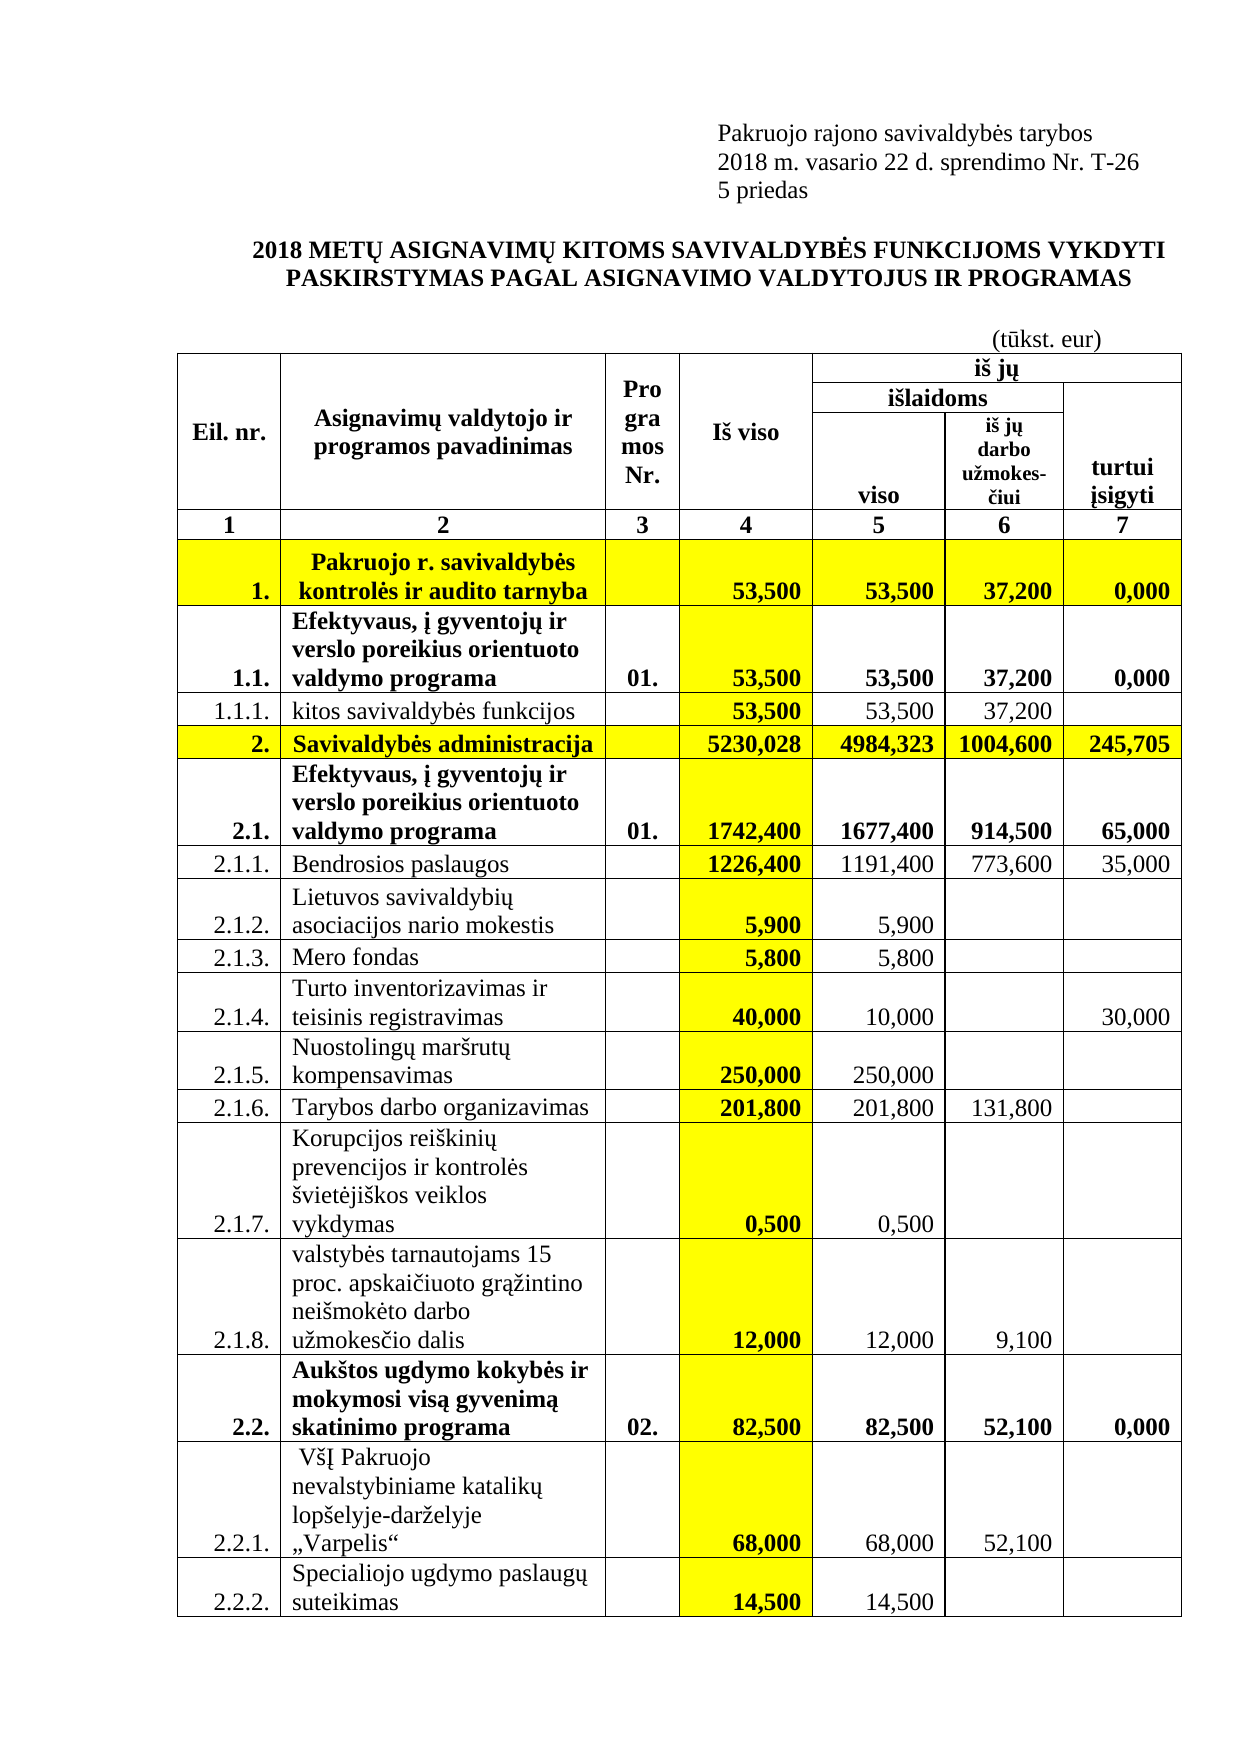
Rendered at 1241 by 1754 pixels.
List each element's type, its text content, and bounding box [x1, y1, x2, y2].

table_cell Specialiojo ugdymo paslaugų suteikimas [281, 1558, 605, 1616]
table_cell 2.1.8. [178, 1239, 280, 1354]
table_cell 1677,400 [813, 759, 944, 845]
table_cell turtui įsigyti [1064, 383, 1181, 509]
table_cell 245,705 [1064, 726, 1181, 758]
table_cell Turto inventorizavimas ir teisinis registravimas [281, 973, 605, 1031]
table_header [706, 323, 824, 352]
table_cell Asignavimų valdytojo ir programos pavadinimas [281, 354, 605, 509]
table_cell 14,500 [813, 1558, 944, 1616]
table_cell 2 [281, 510, 605, 539]
table_cell išlaidoms [813, 383, 1063, 412]
table_cell iš jų darbo užmokes-čiui [946, 413, 1063, 509]
table_header [1149, 323, 1181, 352]
table_cell 2.1.1. [178, 846, 280, 878]
table_cell 53,500 [680, 693, 812, 725]
table_cell [946, 940, 1063, 972]
table_cell 2.1.5. [178, 1032, 280, 1089]
table_header [178, 323, 188, 352]
table_cell Efektyvaus, į gyventojų ir verslo poreikius orientuoto valdymo programa [281, 759, 605, 845]
table_cell 52,100 [946, 1442, 1063, 1557]
table_cell Tarybos darbo organizavimas [281, 1090, 605, 1122]
table_cell [606, 1032, 679, 1089]
table_cell 5 [813, 510, 944, 539]
table_header (tūkst. eur) [945, 323, 1148, 352]
table_cell [1064, 1123, 1181, 1238]
table_cell 01. [606, 606, 679, 692]
table_cell 2.1. [178, 759, 280, 845]
table_cell 6 [946, 510, 1063, 539]
table_cell Mero fondas [281, 940, 605, 972]
table_cell 12,000 [680, 1239, 812, 1354]
table_cell Efektyvaus, į gyventojų ir verslo poreikius orientuoto valdymo programa [281, 606, 605, 692]
table_cell [946, 1558, 1063, 1616]
table_cell Savivaldybės administracija [281, 726, 605, 758]
table_cell [606, 1558, 679, 1616]
table_cell 2. [178, 726, 280, 758]
table_header 2018 METŲ ASIGNAVIMŲ KITOMS SAVIVALDYBĖS FUNKCIJOMS VYKDYTI PASKIRSTYMAS PAGAL ASIGNAVIMO VALDYTOJUS IR PROGRAMAS [189, 233, 1229, 294]
table_cell Korupcijos reiškinių prevencijos ir kontrolės švietėjiškos veiklos vykdymas [281, 1123, 605, 1238]
table_cell [946, 973, 1063, 1031]
table_cell 0,000 [1064, 1355, 1181, 1441]
table_header [281, 323, 647, 352]
table_cell 68,000 [680, 1442, 812, 1557]
table_cell 5,800 [813, 940, 944, 972]
table_cell [606, 540, 679, 605]
table_cell 1.1. [178, 606, 280, 692]
table_cell [606, 1239, 679, 1354]
table_cell 1226,400 [680, 846, 812, 878]
table_cell kitos savivaldybės funkcijos [281, 693, 605, 725]
table_cell 53,500 [680, 606, 812, 692]
table_cell 37,200 [946, 693, 1063, 725]
table_cell 250,000 [813, 1032, 944, 1089]
table_cell 2.1.3. [178, 940, 280, 972]
table_cell 52,100 [946, 1355, 1063, 1441]
table_cell 0,500 [813, 1123, 944, 1238]
table_cell 53,500 [813, 693, 944, 725]
table_cell [606, 726, 679, 758]
table_cell 12,000 [813, 1239, 944, 1354]
table_cell [606, 940, 679, 972]
table_cell 01. [606, 759, 679, 845]
table_cell [1064, 940, 1181, 972]
table_cell Programos Nr. [606, 354, 679, 509]
table_cell [1064, 1239, 1181, 1354]
table_cell 0,500 [680, 1123, 812, 1238]
table_cell [946, 879, 1063, 939]
table_header [189, 323, 281, 352]
table_cell [606, 879, 679, 939]
table_cell 250,000 [680, 1032, 812, 1089]
text 2018 m. vasario 22 d. sprendimo Nr. T-26 [717, 147, 1181, 176]
table_cell 0,000 [1064, 540, 1181, 605]
table_cell 201,800 [813, 1090, 944, 1122]
table_cell Nuostolingų maršrutų kompensavimas [281, 1032, 605, 1089]
table_cell [1064, 1090, 1181, 1122]
table_cell 82,500 [680, 1355, 812, 1441]
table_cell 10,000 [813, 973, 944, 1031]
table_cell 1 [178, 510, 280, 539]
table_cell 82,500 [813, 1355, 944, 1441]
table_cell [606, 1123, 679, 1238]
table_cell 1. [178, 540, 280, 605]
table_cell [1064, 1032, 1181, 1089]
table_cell [606, 693, 679, 725]
table_cell [946, 1123, 1063, 1238]
table_cell 53,500 [680, 540, 812, 605]
text Pakruojo rajono savivaldybės tarybos [717, 118, 1181, 147]
table_cell iš jų [813, 354, 1181, 382]
table_cell 9,100 [946, 1239, 1063, 1354]
text 5 priedas [717, 176, 1181, 204]
table_cell 773,600 [946, 846, 1063, 878]
table_cell 1.1.1. [178, 693, 280, 725]
table_cell VšĮ Pakruojo nevalstybiniame katalikų lopšelyje-darželyje „Varpelis“ [281, 1442, 605, 1557]
table_cell [946, 1032, 1063, 1089]
table_cell [1064, 1558, 1181, 1616]
table_cell 3 [606, 510, 679, 539]
table_cell valstybės tarnautojams 15 proc. apskaičiuoto grąžintino neišmokėto darbo užmokesčio dalis [281, 1239, 605, 1354]
table_cell 02. [606, 1355, 679, 1441]
table_cell 65,000 [1064, 759, 1181, 845]
table_cell viso [813, 413, 944, 509]
table_cell 914,500 [946, 759, 1063, 845]
table_cell 37,200 [946, 606, 1063, 692]
table_cell 30,000 [1064, 973, 1181, 1031]
table_cell [1064, 879, 1181, 939]
table_cell [606, 1442, 679, 1557]
table_cell Lietuvos savivaldybių asociacijos nario mokestis [281, 879, 605, 939]
table_cell Eil. nr. [178, 354, 280, 509]
table_cell 2.1.7. [178, 1123, 280, 1238]
table_cell [606, 973, 679, 1031]
table_cell 53,500 [813, 540, 944, 605]
table_cell 53,500 [813, 606, 944, 692]
table_cell [606, 1090, 679, 1122]
table_cell 14,500 [680, 1558, 812, 1616]
table_cell 2.1.6. [178, 1090, 280, 1122]
table_header [647, 323, 706, 352]
table_cell 201,800 [680, 1090, 812, 1122]
table_cell 35,000 [1064, 846, 1181, 878]
table_cell [1064, 1442, 1181, 1557]
table_cell 2.2.2. [178, 1558, 280, 1616]
table_cell 5,900 [680, 879, 812, 939]
table_cell Iš viso [680, 354, 812, 509]
table_header [824, 323, 945, 352]
table_cell 37,200 [946, 540, 1063, 605]
table_cell Aukštos ugdymo kokybės ir mokymosi visą gyvenimą skatinimo programa [281, 1355, 605, 1441]
table_cell 2.2.1. [178, 1442, 280, 1557]
table_cell 1742,400 [680, 759, 812, 845]
table_cell 5,900 [813, 879, 944, 939]
table_cell 7 [1064, 510, 1181, 539]
table_cell 40,000 [680, 973, 812, 1031]
table_cell 1191,400 [813, 846, 944, 878]
table_cell [606, 846, 679, 878]
table_cell 4 [680, 510, 812, 539]
table_cell 1004,600 [946, 726, 1063, 758]
table_cell 5,800 [680, 940, 812, 972]
table_cell [1064, 693, 1181, 725]
table_cell 0,000 [1064, 606, 1181, 692]
table_cell 2.1.2. [178, 879, 280, 939]
table_cell 5230,028 [680, 726, 812, 758]
table_cell Pakruojo r. savivaldybės kontrolės ir audito tarnyba [281, 540, 605, 605]
table_cell 2.1.4. [178, 973, 280, 1031]
table_cell 4984,323 [813, 726, 944, 758]
table_cell 2.2. [178, 1355, 280, 1441]
table_cell 131,800 [946, 1090, 1063, 1122]
table_cell Bendrosios paslaugos [281, 846, 605, 878]
table_cell 68,000 [813, 1442, 944, 1557]
